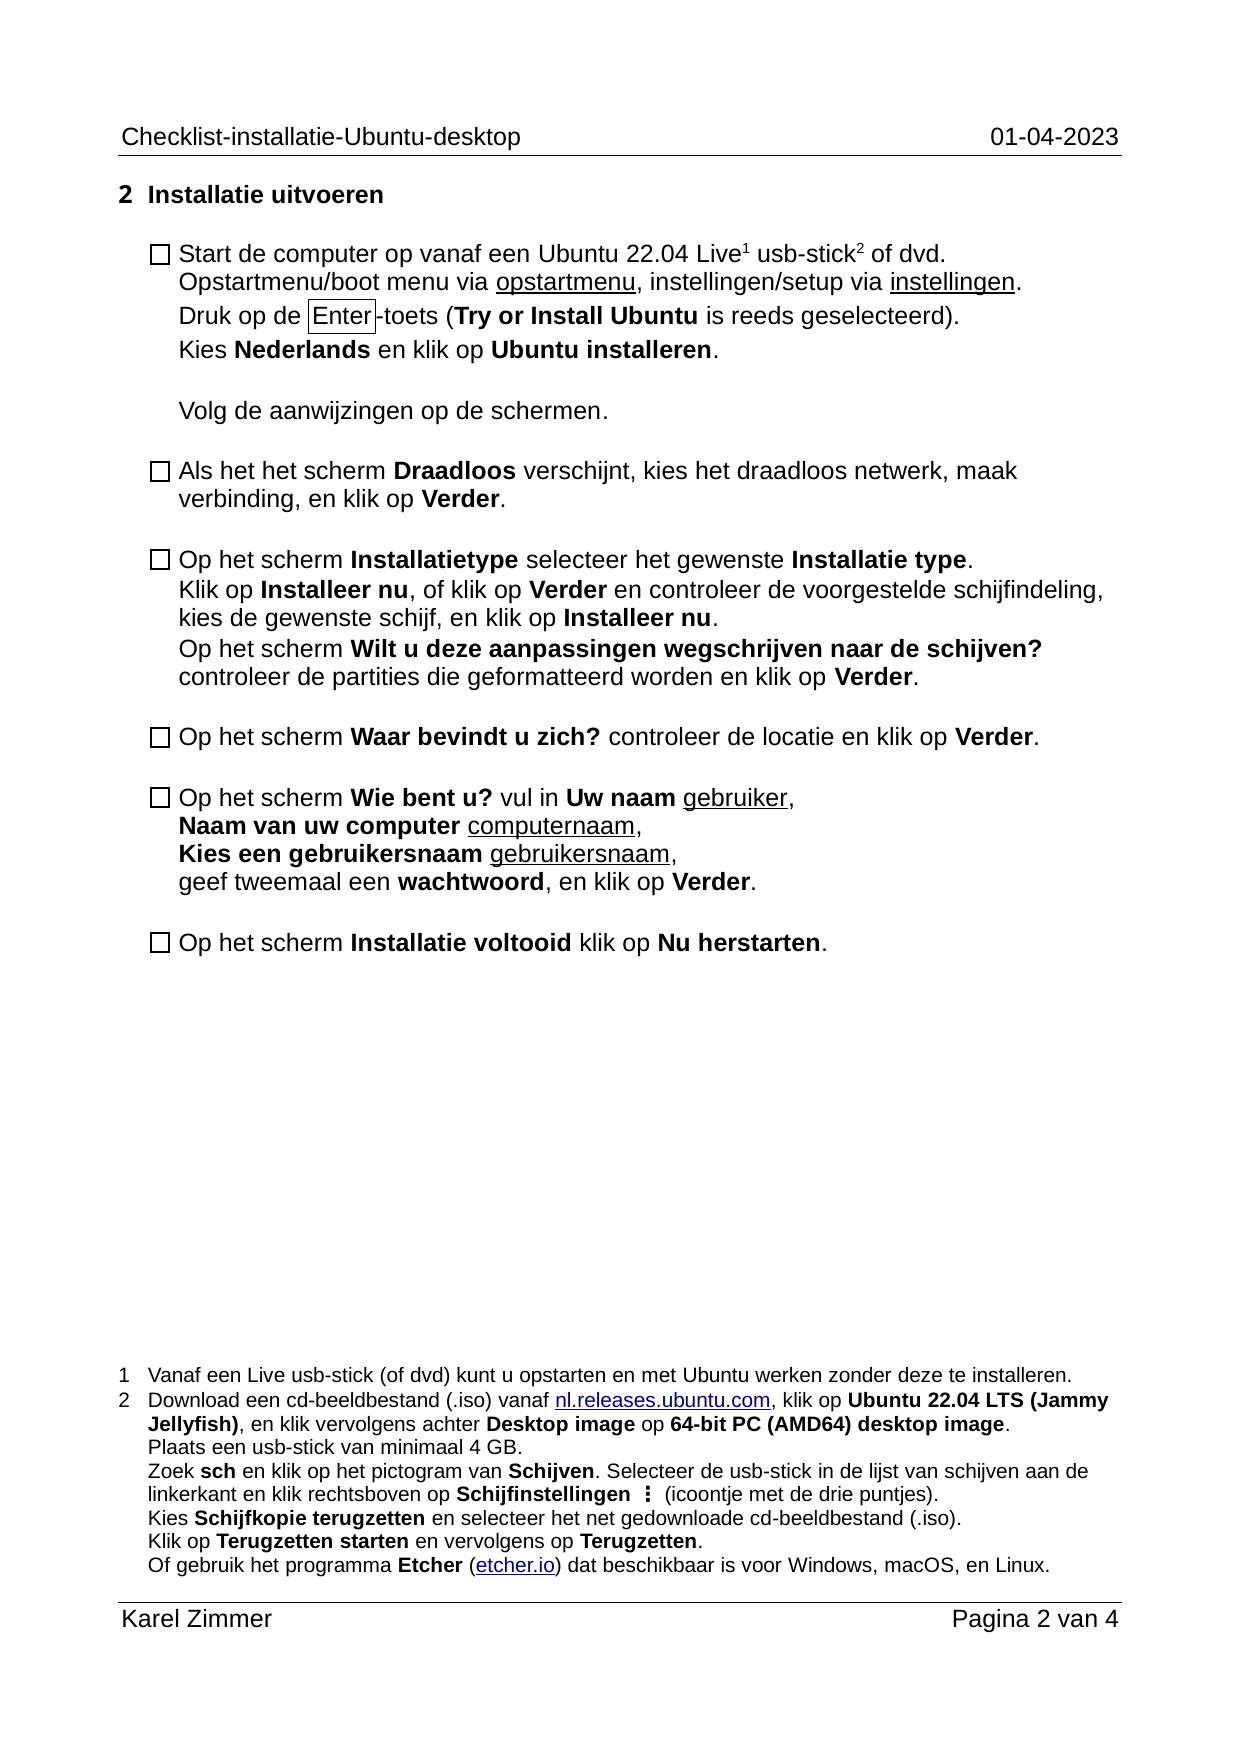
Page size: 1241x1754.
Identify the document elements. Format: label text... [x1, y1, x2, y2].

table_cell [141, 575, 177, 633]
table_cell [177, 514, 1121, 545]
table_cell [177, 752, 1121, 783]
table_cell [177, 692, 1121, 722]
table_cell Klik op Installeer nu, of klik op Verder en controleer de voorgestelde schijfindeling, kies de gewenste schijf, en klik op Installeer nu. [177, 575, 1121, 633]
list Installatie uitvoeren [118, 177, 1122, 211]
table_cell [177, 426, 1121, 456]
table_cell [141, 692, 177, 722]
table_cell [141, 395, 177, 426]
table_cell [141, 633, 177, 692]
table_cell Druk op de Enter-toets (Try or Install Ubuntu is reeds geselecteerd). [177, 298, 1121, 335]
table_cell [141, 897, 177, 927]
table_cell [141, 752, 177, 783]
table_cell Op het scherm Wie bent u? vul in Uw naam gebruiker, Naam van uw computer computernaam, Kies een gebruikersnaam gebruikersnaam, geef tweemaal een wachtwoord, en klik op Verder. [177, 783, 1121, 897]
table_cell Kies Nederlands en klik op Ubuntu installeren. [177, 335, 1121, 365]
table_cell Op het scherm Wilt u deze aanpassingen wegschrijven naar de schijven? controleer de partities die geformatteerd worden en klik op Verder. [177, 633, 1121, 692]
table_cell Als het het scherm Draadloos verschijnt, kies het draadloos netwerk, maak verbinding, en klik op Verder. [177, 456, 1121, 514]
table_cell [141, 335, 177, 365]
table_cell [141, 456, 177, 514]
table_cell [141, 365, 177, 395]
table_cell Op het scherm Installatietype selecteer het gewenste Installatie type. [177, 545, 1121, 575]
table_cell [141, 426, 177, 456]
table_cell [141, 927, 177, 958]
table_cell [141, 298, 177, 335]
table_cell Op het scherm Installatie voltooid klik op Nu herstarten. [177, 927, 1121, 958]
table_cell Op het scherm Waar bevindt u zich? controleer de locatie en klik op Verder. [177, 722, 1121, 752]
table_cell [141, 783, 177, 897]
table_header Start de computer op vanaf een Ubuntu 22.04 Live usb-stick of dvd. Opstartmenu/boot menu via opstartmenu, instellingen/setup via instellingen. [177, 239, 1121, 297]
table_cell [141, 514, 177, 545]
table_cell [141, 722, 177, 752]
table_cell Volg de aanwijzingen op de schermen. [177, 395, 1121, 426]
table_cell [177, 897, 1121, 927]
table_cell [141, 545, 177, 575]
table_header [141, 239, 177, 297]
table_cell [177, 365, 1121, 395]
